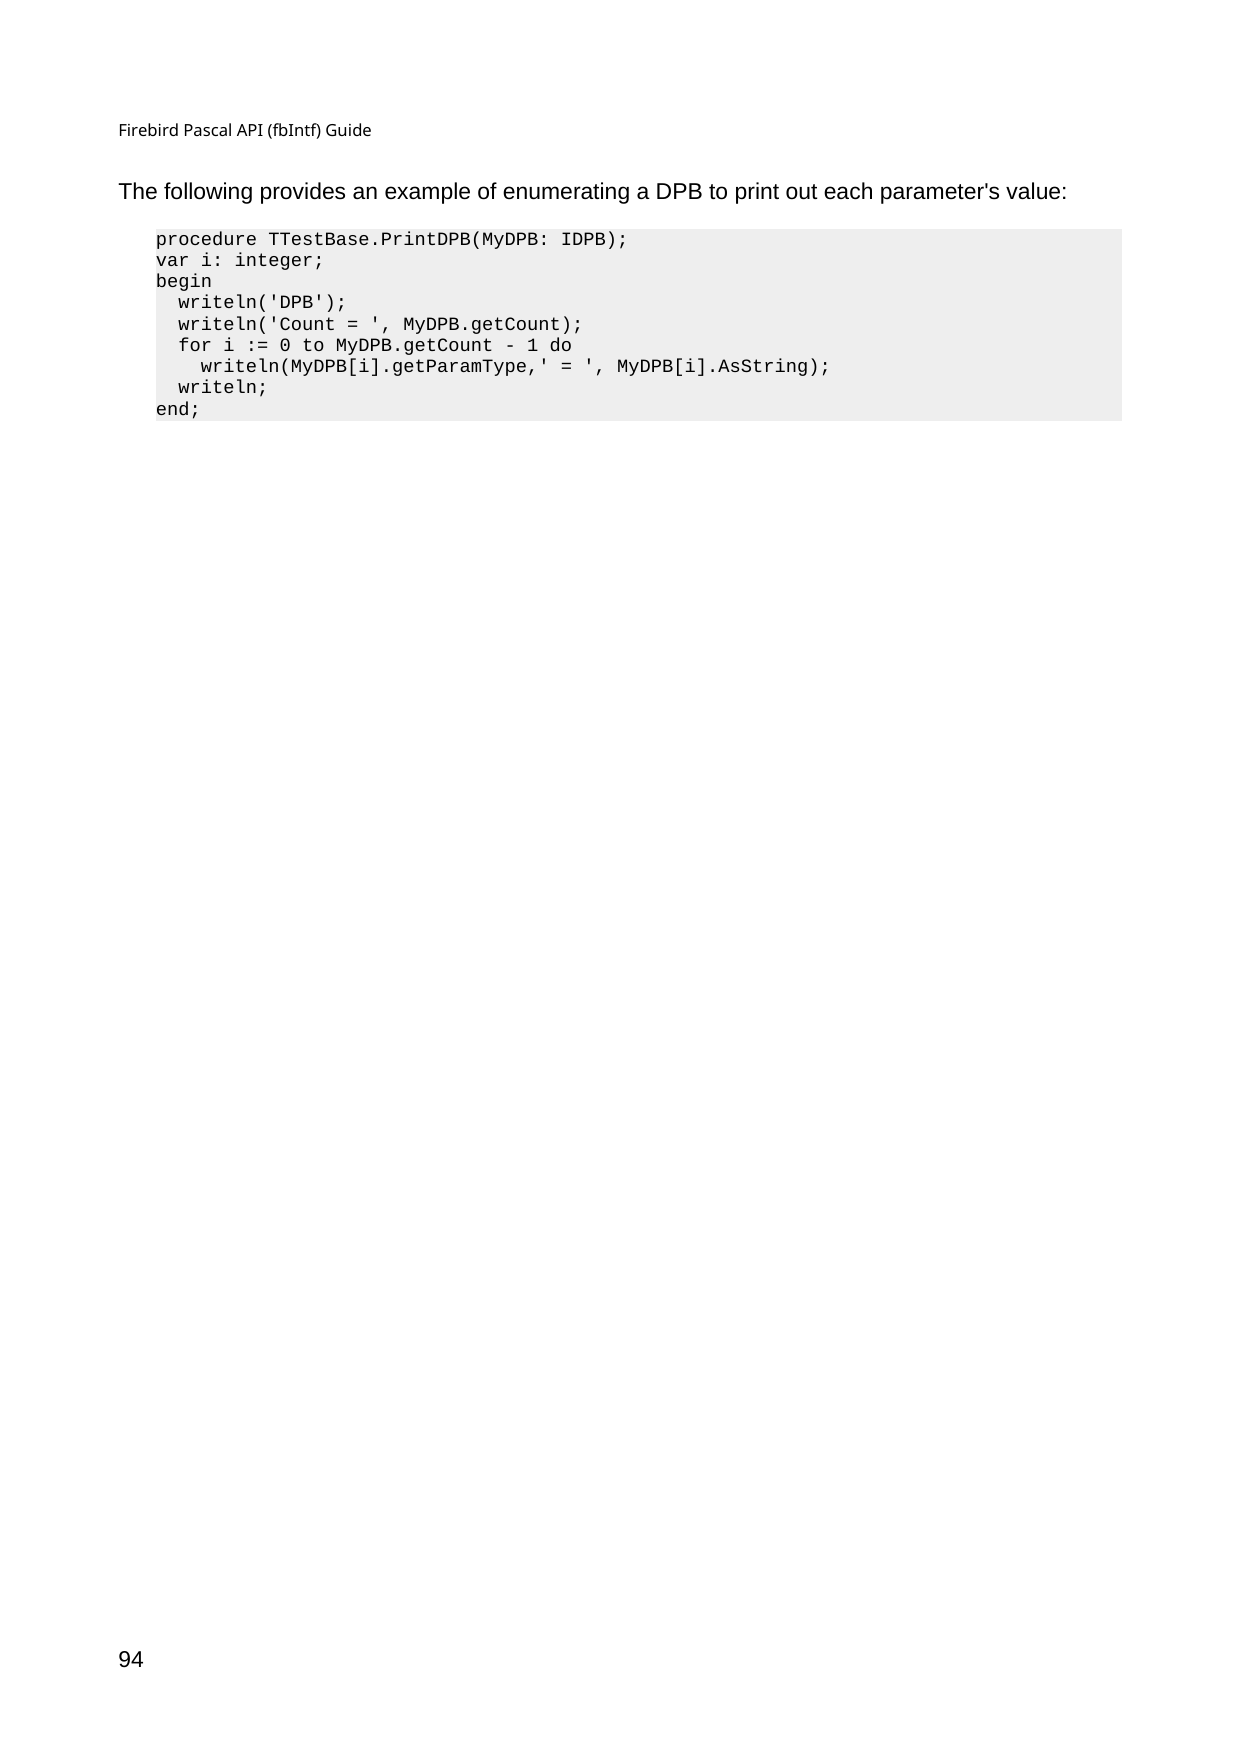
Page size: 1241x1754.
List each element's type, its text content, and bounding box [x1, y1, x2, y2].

text writeln(MyDPB[i].getParamType,' = ', MyDPB[i].AsString); [156, 357, 1122, 378]
text end; [156, 399, 1122, 421]
text for i := 0 to MyDPB.getCount - 1 do [156, 336, 1122, 357]
text writeln; [156, 378, 1122, 399]
text The following provides an example of enumerating a DPB to print out each parameter's value: [118, 178, 1122, 204]
text var i: integer; [156, 251, 1122, 272]
text writeln('DPB'); [156, 293, 1122, 314]
text begin [156, 272, 1122, 293]
text writeln('Count = ', MyDPB.getCount); [156, 314, 1122, 336]
text procedure TTestBase.PrintDPB(MyDPB: IDPB); [156, 229, 1122, 251]
